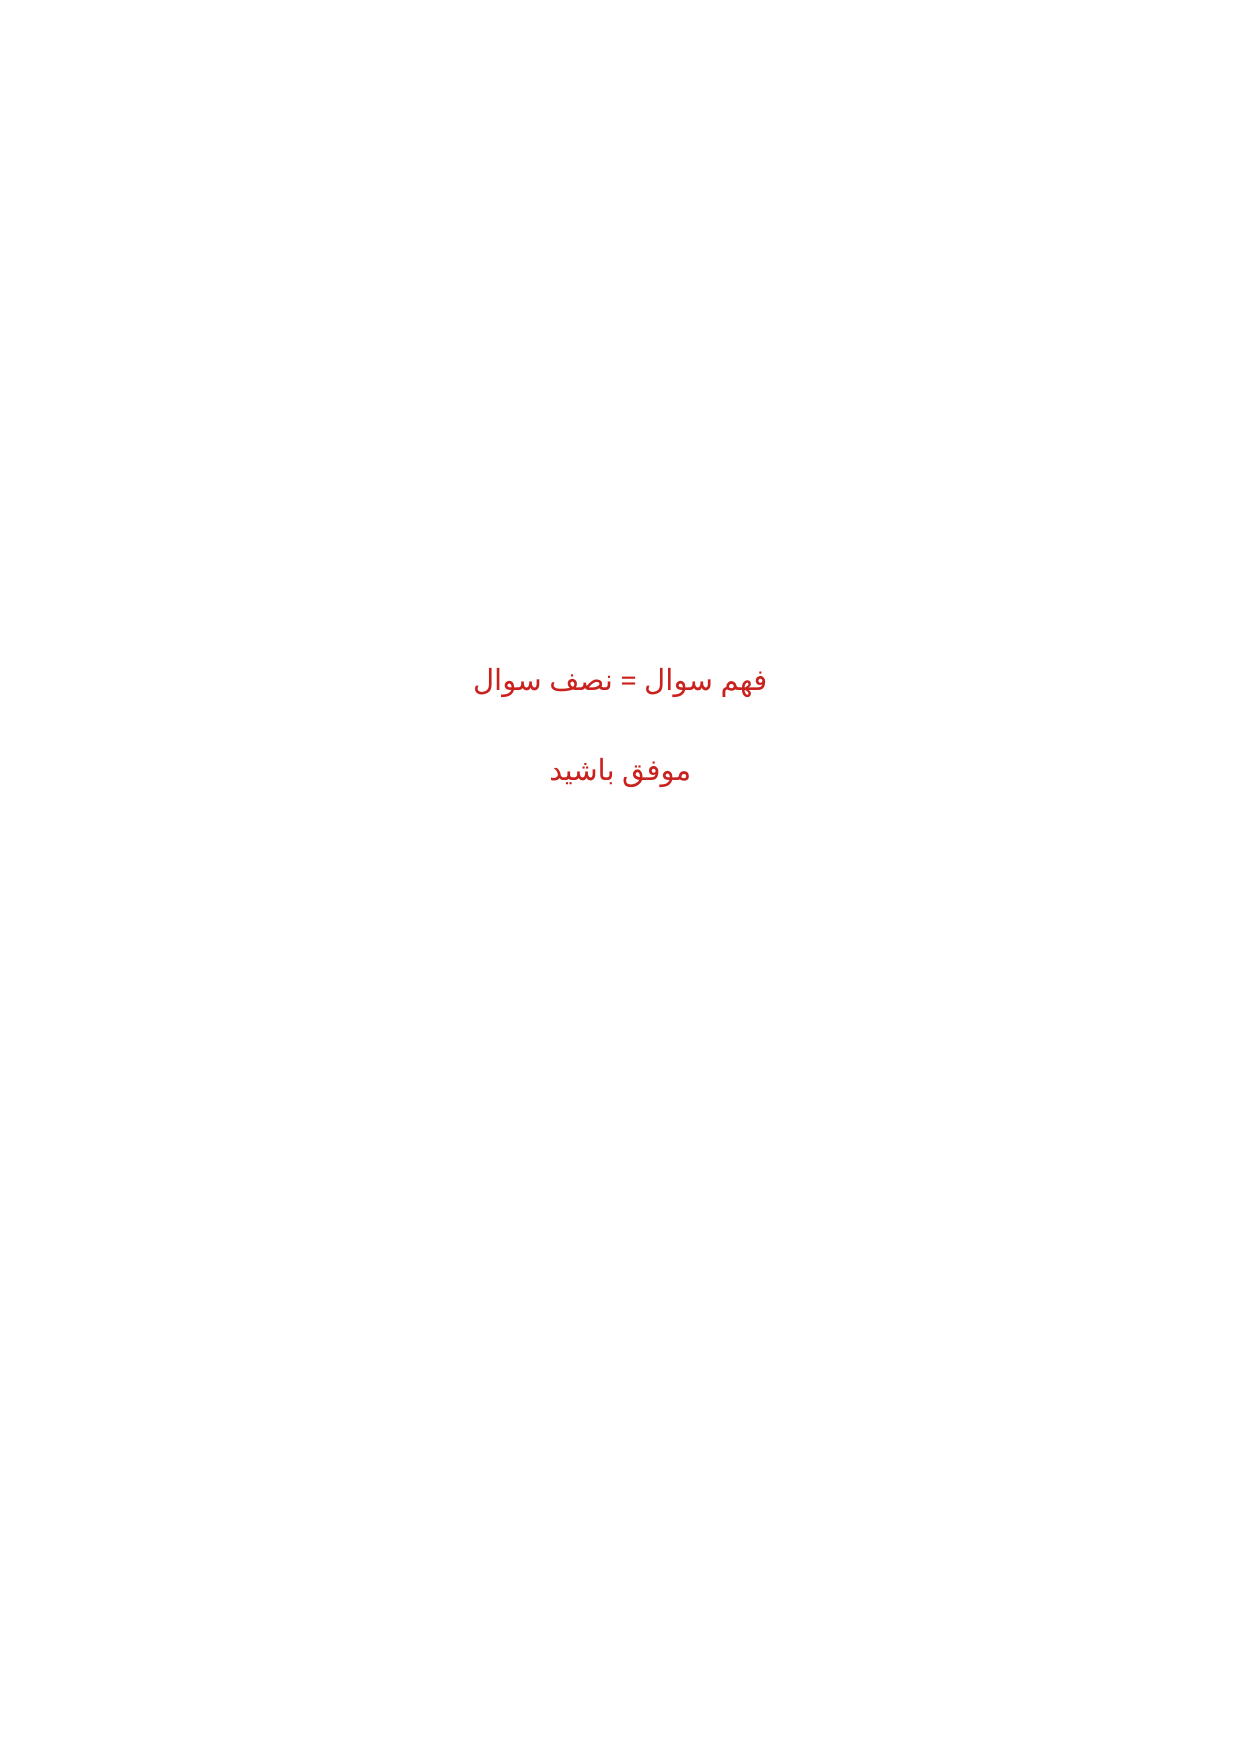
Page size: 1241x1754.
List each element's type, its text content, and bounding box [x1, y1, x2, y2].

text فهم سوال = نصف سوال [118, 666, 1122, 696]
text موفق باشید [118, 756, 1122, 786]
